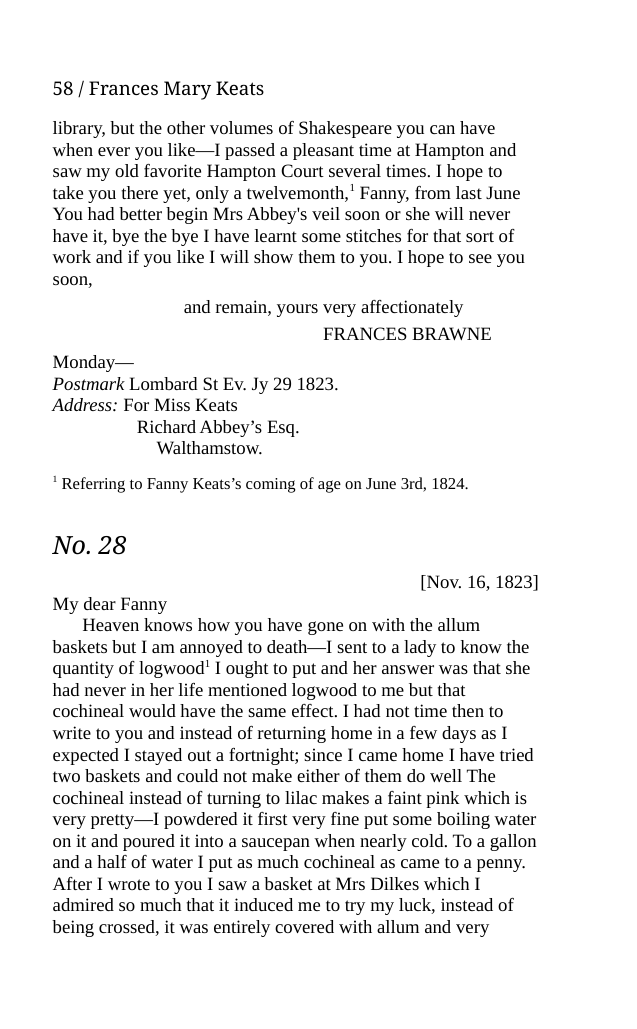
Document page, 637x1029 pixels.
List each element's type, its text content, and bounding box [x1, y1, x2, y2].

text Walthamstow. [52, 437, 538, 459]
text Address: For Miss Keats [52, 394, 538, 416]
text and remain, yours very affectionately [52, 296, 538, 317]
text Richard Abbey’s Esq. [52, 416, 538, 437]
subtitle No. 28 [52, 528, 538, 562]
text FRANCES BRAWNE [52, 323, 538, 345]
text 1 Referring to Fanny Keats’s coming of age on June 3rd, 1824. [52, 474, 538, 493]
text library, but the other volumes of Shakespeare you can have when ever you like—I passed a pleasant time at Hampton and saw my old favorite Hampton Court several times. I hope to take you there yet, only a twelvemonth,1 Fanny, from last June You had better begin Mrs Abbey's veil soon or she will never have it, bye the bye I have learnt some stitches for that sort of work and if you like I will show them to you. I hope to see you soon, [52, 117, 538, 289]
text Monday— [52, 351, 538, 372]
text My dear Fanny [52, 592, 538, 614]
text Heaven knows how you have gone on with the allum baskets but I am annoyed to death—I sent to a lady to know the quantity of logwood1 I ought to put and her answer was that she had never in her life mentioned logwood to me but that cochineal would have the same effect. I had not time then to write to you and instead of returning home in a few days as I expected I stayed out a fortnight; since I came home I have tried two baskets and could not make either of them do well The cochineal instead of turning to lilac makes a faint pink which is very pretty—I powdered it first very fine put some boiling water on it and poured it into a saucepan when nearly cold. To a gallon and a half of water I put as much cochineal as came to a penny. After I wrote to you I saw a basket at Mrs Dilkes which I admired so much that it induced me to try my luck, instead of being crossed, it was entirely covered with allum and very [52, 614, 538, 937]
text Postmark Lombard St Ev. Jy 29 1823. [52, 372, 538, 394]
text [Nov. 16, 1823] [52, 571, 538, 592]
